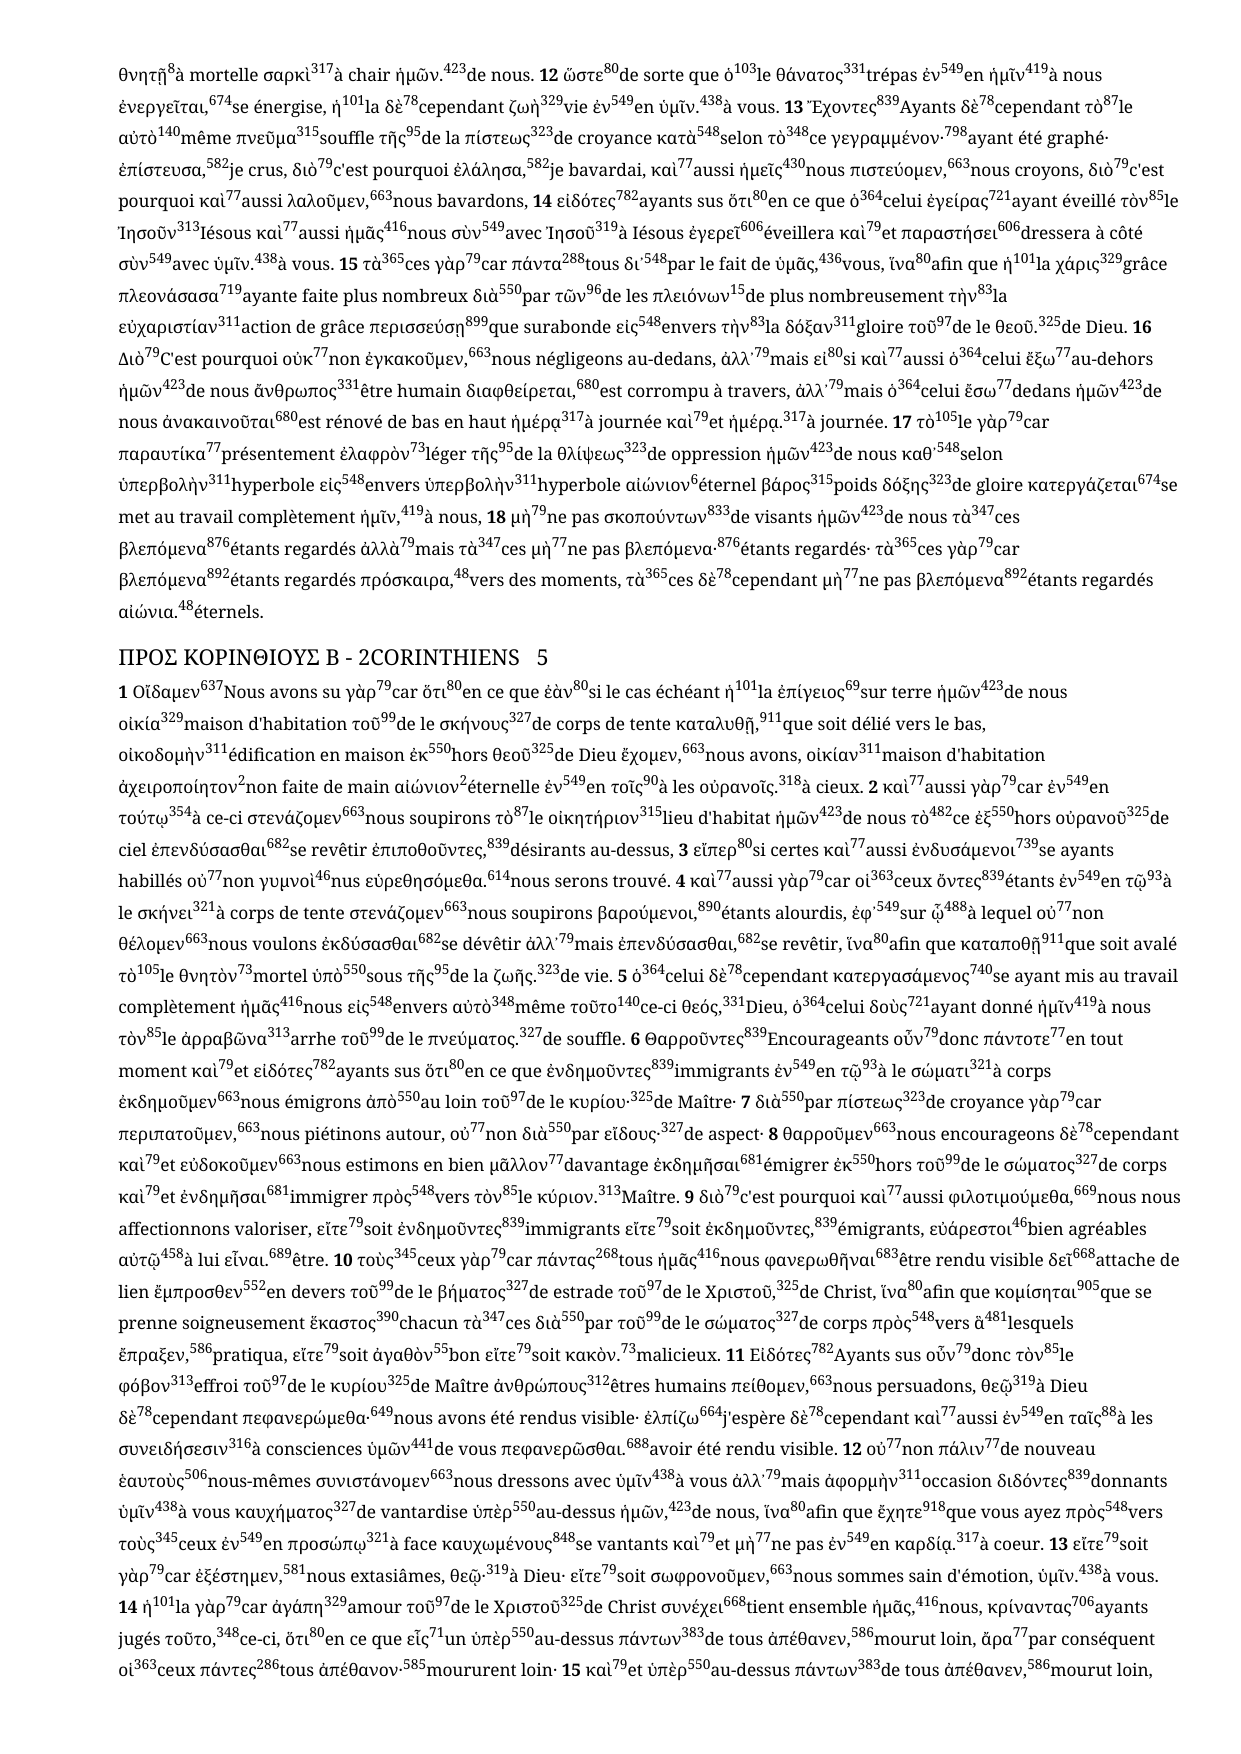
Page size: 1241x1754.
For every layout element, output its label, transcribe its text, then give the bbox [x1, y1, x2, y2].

text 1 Διὰ548Par le fait de τοῦτο,348ce-ci, ἔχοντες839ayants τὴν83la διακονίαν311service ταύτην136celle-ci καθὼς77de haut en bas comme ἠλεήθημεν,595nous fûmes fait miséricorde, οὐκ77non ἐγκακοῦμεν663nous négligeons au-dedans 2 ἀλλ᾽79mais ἀπειπάμεθα587nous nous dîmes au loin τὰ86les κρυπτὰ54cachés τῆς95de la αἰσχύνης,323de honte, μὴ79ne pas περιπατοῦντες839piétinants autour ἐν549en πανουργίᾳ317à aptitude à tout faire μηδὲ79ni cependant δολοῦντες839fraudants τὸν85le λόγον313discours τοῦ97de le θεοῦ325de Dieu ἀλλὰ79mais τῇ89à la φανερώσει317à visibilité τῆς95de la ἀληθείας323de vérité συνιστάνοντες839dressants avec ἑαυτοὺς506nous-mêmes πρὸς548vers πᾶσαν267toute συνείδησιν311conscience ἀνθρώπων324de êtres humains ἐνώπιον552en devant τοῦ97de le θεοῦ.325de Dieu. 3 εἰ80si δὲ78cependant καὶ77aussi ἔστιν668est κεκαλυμμένον815ayant été couvert τὸ105le εὐαγγέλιον333évangile ἡμῶν,423de nous, ἐν549en τοῖς351à ceux ἀπολλυμένοις854à se perdants au loin ἐστὶν668est κεκαλυμμένον,815ayant été couvert, 4 ἐν549en οἷς485à lesquels ὁ103le θεὸς331Dieu τοῦ97de le αἰῶνος325de ère τούτου150de celui-ci ἐτύφλωσεν586aveugla τὰ86les νοήματα314cogitations τῶν96de les ἀπίστων64de incroyants εἰς548envers τὸ348ce μὴ77ne pas αὐγάσαι681irradier τὸν85le φωτισμὸν313illumination τοῦ99de le εὐαγγελίου327de évangile τῆς95de la δόξης323de gloire τοῦ97de le Χριστοῦ,325de Christ, ὅς498lequel ἐστιν668est εἰκὼν329icône τοῦ97de le θεοῦ.325de Dieu. 5 Οὐ77Non γὰρ79car ἑαυτοὺς506nous-mêmes κηρύσσομεν663nous annonçons ἀλλ᾽79mais Ἰησοῦν313Iésous Χριστὸν313Christ κύριον,313Maître, ἑαυτοὺς506nous-mêmes δὲ78cependant δούλους312mâles esclaves ὑμῶν441de vous διὰ548par le fait de Ἰησοῦν.313Iésous. 6 ὅτι80en ce que ὁ103le θεὸς331Dieu ὁ364celui εἰπών·721ayant dit· ἐκ550hors σκότους327de ténèbre φῶς333lumière λάμψει,606brillera, ὃς498lequel ἔλαμψεν586brilla ἐν549en ταῖς88à les καρδίαις316à coeurs ἡμῶν423de nous πρὸς548vers φωτισμὸν313illumination τῆς95de la γνώσεως323de connaissance τῆς95de la δόξης323de gloire τοῦ97de le θεοῦ325de Dieu ἐν549en προσώπῳ321à face [Ἰησοῦ]325[de Iésous] Χριστοῦ.325de Christ. 7 Ἔχομεν663Nous avons δὲ78cependant τὸν85le θησαυρὸν313trésor τοῦτον138celui-ci ἐν549en ὀστρακίνοις11à argileux σκεύεσιν,320à ustensiles, ἵνα80afin que ἡ101la ὑπερβολὴ329hyperbole τῆς95de la δυνάμεως323de puissance ᾖ921que soit τοῦ97de le θεοῦ325de Dieu καὶ79et μὴ77ne pas ἐξ550hors ἡμῶν·423de nous· 8 ἐν549en παντὶ380à tout θλιβόμενοι890étants oppressés ἀλλ᾽79mais οὐ77non στενοχωρούμενοι,890étants resserrés d'espace, ἀπορούμενοι866se embarrassants ἀλλ᾽79mais οὐκ77non ἐξαπορούμενοι,866se embarrassants hors, 9 διωκόμενοι890étants poursuivis ἀλλ᾽79mais οὐκ77non ἐγκαταλειπόμενοι,890étants délaissés en contrebas, καταβαλλόμενοι890étants jetés de haut en bas ἀλλ᾽79mais οὐκ77non ἀπολλύμενοι,866se perdants au loin, 10 πάντοτε77en tout moment τὴν83la νέκρωσιν311mortification τοῦ97de le Ἰησοῦ325de Iésous ἐν549en τῷ253à le σώματι321à corps περιφέροντες,839portants autour, ἵνα80afin que καὶ77aussi ἡ101la ζωὴ329vie τοῦ97de le Ἰησοῦ325de Iésous ἐν549en τῷ93à le σώματι321à corps ἡμῶν423de nous φανερωθῇ.911que soit rendu visible. 11 ἀεὶ77toujours γὰρ79car ἡμεῖς430nous οἱ363ceux ζῶντες839vivants εἰς548envers θάνατον313trépas παραδιδόμεθα675nous sommes livrés διὰ548par le fait de Ἰησοῦν,313Iésous, ἵνα80afin que καὶ77aussi ἡ101la ζωὴ329vie τοῦ97de le Ἰησοῦ325de Iésous φανερωθῇ911que soit rendu visible ἐν549en τῇ89à la θνητῇ8à mortelle σαρκὶ317à chair ἡμῶν.423de nous. 12 ὥστε80de sorte que ὁ103le θάνατος331trépas ἐν549en ἡμῖν419à nous ἐνεργεῖται,674se énergise, ἡ101la δὲ78cependant ζωὴ329vie ἐν549en ὑμῖν.438à vous. 13 Ἔχοντες839Ayants δὲ78cependant τὸ87le αὐτὸ140même πνεῦμα315souffle τῆς95de la πίστεως323de croyance κατὰ548selon τὸ348ce γεγραμμένον·798ayant été graphé· ἐπίστευσα,582je crus, διὸ79c'est pourquoi ἐλάλησα,582je bavardai, καὶ77aussi ἡμεῖς430nous πιστεύομεν,663nous croyons, διὸ79c'est pourquoi καὶ77aussi λαλοῦμεν,663nous bavardons, 14 εἰδότες782ayants sus ὅτι80en ce que ὁ364celui ἐγείρας721ayant éveillé τὸν85le Ἰησοῦν313Iésous καὶ77aussi ἡμᾶς416nous σὺν549avec Ἰησοῦ319à Iésous ἐγερεῖ606éveillera καὶ79et παραστήσει606dressera à côté σὺν549avec ὑμῖν.438à vous. 15 τὰ365ces γὰρ79car πάντα288tous δι᾽548par le fait de ὑμᾶς,436vous, ἵνα80afin que ἡ101la χάρις329grâce πλεονάσασα719ayante faite plus nombreux διὰ550par τῶν96de les πλειόνων15de plus nombreusement τὴν83la εὐχαριστίαν311action de grâce περισσεύσῃ899que surabonde εἰς548envers τὴν83la δόξαν311gloire τοῦ97de le θεοῦ.325de Dieu. 16 Διὸ79C'est pourquoi οὐκ77non ἐγκακοῦμεν,663nous négligeons au-dedans, ἀλλ᾽79mais εἰ80si καὶ77aussi ὁ364celui ἔξω77au-dehors ἡμῶν423de nous ἄνθρωπος331être humain διαφθείρεται,680est corrompu à travers, ἀλλ᾽79mais ὁ364celui ἔσω77dedans ἡμῶν423de nous ἀνακαινοῦται680est rénové de bas en haut ἡμέρᾳ317à journée καὶ79et ἡμέρᾳ.317à journée. 17 τὸ105le γὰρ79car παραυτίκα77présentement ἐλαφρὸν73léger τῆς95de la θλίψεως323de oppression ἡμῶν423de nous καθ᾽548selon ὑπερβολὴν311hyperbole εἰς548envers ὑπερβολὴν311hyperbole αἰώνιον6éternel βάρος315poids δόξης323de gloire κατεργάζεται674se met au travail complètement ἡμῖν,419à nous, 18 μὴ79ne pas σκοπούντων833de visants ἡμῶν423de nous τὰ347ces βλεπόμενα876étants regardés ἀλλὰ79mais τὰ347ces μὴ77ne pas βλεπόμενα·876étants regardés· τὰ365ces γὰρ79car βλεπόμενα892étants regardés πρόσκαιρα,48vers des moments, τὰ365ces δὲ78cependant μὴ77ne pas βλεπόμενα892étants regardés αἰώνια.48éternels. [118, 59, 1181, 623]
text 1 Οἴδαμεν637Nous avons su γὰρ79car ὅτι80en ce que ἐὰν80si le cas échéant ἡ101la ἐπίγειος69sur terre ἡμῶν423de nous οἰκία329maison d'habitation τοῦ99de le σκήνους327de corps de tente καταλυθῇ,911que soit délié vers le bas, οἰκοδομὴν311édification en maison ἐκ550hors θεοῦ325de Dieu ἔχομεν,663nous avons, οἰκίαν311maison d'habitation ἀχειροποίητον2non faite de main αἰώνιον2éternelle ἐν549en τοῖς90à les οὐρανοῖς.318à cieux. 2 καὶ77aussi γὰρ79car ἐν549en τούτῳ354à ce-ci στενάζομεν663nous soupirons τὸ87le οἰκητήριον315lieu d'habitat ἡμῶν423de nous τὸ482ce ἐξ550hors οὐρανοῦ325de ciel ἐπενδύσασθαι682se revêtir ἐπιποθοῦντες,839désirants au-dessus, 3 εἴπερ80si certes καὶ77aussi ἐνδυσάμενοι739se ayants habillés οὐ77non γυμνοὶ46nus εὑρεθησόμεθα.614nous serons trouvé. 4 καὶ77aussi γὰρ79car οἱ363ceux ὄντες839étants ἐν549en τῷ93à le σκήνει321à corps de tente στενάζομεν663nous soupirons βαρούμενοι,890étants alourdis, ἐφ᾽549sur ᾧ488à lequel οὐ77non θέλομεν663nous voulons ἐκδύσασθαι682se dévêtir ἀλλ᾽79mais ἐπενδύσασθαι,682se revêtir, ἵνα80afin que καταποθῇ911que soit avalé τὸ105le θνητὸν73mortel ὑπὸ550sous τῆς95de la ζωῆς.323de vie. 5 ὁ364celui δὲ78cependant κατεργασάμενος740se ayant mis au travail complètement ἡμᾶς416nous εἰς548envers αὐτὸ348même τοῦτο140ce-ci θεός,331Dieu, ὁ364celui δοὺς721ayant donné ἡμῖν419à nous τὸν85le ἀρραβῶνα313arrhe τοῦ99de le πνεύματος.327de souffle. 6 Θαρροῦντες839Encourageants οὖν79donc πάντοτε77en tout moment καὶ79et εἰδότες782ayants sus ὅτι80en ce que ἐνδημοῦντες839immigrants ἐν549en τῷ93à le σώματι321à corps ἐκδημοῦμεν663nous émigrons ἀπὸ550au loin τοῦ97de le κυρίου·325de Maître· 7 διὰ550par πίστεως323de croyance γὰρ79car περιπατοῦμεν,663nous piétinons autour, οὐ77non διὰ550par εἴδους·327de aspect· 8 θαρροῦμεν663nous encourageons δὲ78cependant καὶ79et εὐδοκοῦμεν663nous estimons en bien μᾶλλον77davantage ἐκδημῆσαι681émigrer ἐκ550hors τοῦ99de le σώματος327de corps καὶ79et ἐνδημῆσαι681immigrer πρὸς548vers τὸν85le κύριον.313Maître. 9 διὸ79c'est pourquoi καὶ77aussi φιλοτιμούμεθα,669nous nous affectionnons valoriser, εἴτε79soit ἐνδημοῦντες839immigrants εἴτε79soit ἐκδημοῦντες,839émigrants, εὐάρεστοι46bien agréables αὐτῷ458à lui εἶναι.689être. 10 τοὺς345ceux γὰρ79car πάντας268tous ἡμᾶς416nous φανερωθῆναι683être rendu visible δεῖ668attache de lien ἔμπροσθεν552en devers τοῦ99de le βήματος327de estrade τοῦ97de le Χριστοῦ,325de Christ, ἵνα80afin que κομίσηται905que se prenne soigneusement ἕκαστος390chacun τὰ347ces διὰ550par τοῦ99de le σώματος327de corps πρὸς548vers ἃ481lesquels ἔπραξεν,586pratiqua, εἴτε79soit ἀγαθὸν55bon εἴτε79soit κακὸν.73malicieux. 11 Εἰδότες782Ayants sus οὖν79donc τὸν85le φόβον313effroi τοῦ97de le κυρίου325de Maître ἀνθρώπους312êtres humains πείθομεν,663nous persuadons, θεῷ319à Dieu δὲ78cependant πεφανερώμεθα·649nous avons été rendus visible· ἐλπίζω664j'espère δὲ78cependant καὶ77aussi ἐν549en ταῖς88à les συνειδήσεσιν316à consciences ὑμῶν441de vous πεφανερῶσθαι.688avoir été rendu visible. 12 οὐ77non πάλιν77de nouveau ἑαυτοὺς506nous-mêmes συνιστάνομεν663nous dressons avec ὑμῖν438à vous ἀλλ᾽79mais ἀφορμὴν311occasion διδόντες839donnants ὑμῖν438à vous καυχήματος327de vantardise ὑπὲρ550au-dessus ἡμῶν,423de nous, ἵνα80afin que ἔχητε918que vous ayez πρὸς548vers τοὺς345ceux ἐν549en προσώπῳ321à face καυχωμένους848se vantants καὶ79et μὴ77ne pas ἐν549en καρδίᾳ.317à coeur. 13 εἴτε79soit γὰρ79car ἐξέστημεν,581nous extasiâmes, θεῷ·319à Dieu· εἴτε79soit σωφρονοῦμεν,663nous sommes sain d'émotion, ὑμῖν.438à vous. 14 ἡ101la γὰρ79car ἀγάπη329amour τοῦ97de le Χριστοῦ325de Christ συνέχει668tient ensemble ἡμᾶς,416nous, κρίναντας706ayants jugés τοῦτο,348ce-ci, ὅτι80en ce que εἷς71un ὑπὲρ550au-dessus πάντων383de tous ἀπέθανεν,586mourut loin, ἄρα77par conséquent οἱ363ceux πάντες286tous ἀπέθανον·585moururent loin· 15 καὶ79et ὑπὲρ550au-dessus πάντων383de tous ἀπέθανεν,586mourut loin, ἵνα80afin que οἱ363ceux ζῶντες839vivants μηκέτι77ne pas plus ἑαυτοῖς532à eux-mêmes ζῶσιν920que vivent ἀλλὰ79mais τῷ352à celui ὑπὲρ550au-dessus αὐτῶν463de eux ἀποθανόντι713à ayant mort loin καὶ79et ἐγερθέντι.748à ayant été éveillé. 16 Ὥστε80De sorte que ἡμεῖς430nous ἀπὸ550au loin τοῦ358de celui νῦν77maintenant οὐδένα373aucun οἴδαμεν637nous avons su κατὰ548selon σάρκα·311chair· εἰ80si καὶ77aussi ἐγνώκαμεν637nous avons connu κατὰ548selon σάρκα311chair Χριστόν,313Christ, ἀλλὰ79mais νῦν77maintenant οὐκέτι77non plus γινώσκομεν.663nous connaissons. 17 ὥστε80de sorte que εἴ80si τις390un quelconque ἐν549en Χριστῷ,319à Christ, καινὴ20nouvelle κτίσις·329création· τὰ104les ἀρχαῖα72originaires παρῆλθεν,586passa à côté, ἰδοὺ306voici γέγονεν642a devenu καινά.72nouveaux. 18 τὰ365ces δὲ78cependant πάντα288tous ἐκ550hors τοῦ97de le θεοῦ325de Dieu τοῦ358de celui καταλλάξαντος716de ayant échangé de haut en bas ἡμᾶς416nous ἑαυτῷ533à lui-même διὰ550par Χριστοῦ325de Christ καὶ79et δόντος716de ayant donné ἡμῖν419à nous τὴν83la διακονίαν311service τῆς95de la καταλλαγῆς,323de réconciliation, 19 ὡς77comme ὅτι80en ce que θεὸς331Dieu ἦν625était ἐν549en Χριστῷ319à Christ κόσμον313monde καταλλάσσων840échangeant de haut en bas ἑαυτῷ,533à lui-même, μὴ77ne pas λογιζόμενος867se calculant αὐτοῖς457à eux τὰ86les παραπτώματα314chutes à côté αὐτῶν463de eux καὶ79et θέμενος740se ayant posé ἐν549en ἡμῖν419à nous τὸν85le λόγον313discours τῆς95de la καταλλαγῆς.323de réconciliation. 20 Ὑπὲρ550Au-dessus Χριστοῦ325de Christ οὖν79donc πρεσβεύομεν663nous sommes ancien ὡς80comme τοῦ97de le θεοῦ325de Dieu παρακαλοῦντος834de appelant à côté δι᾽550par ἡμῶν·423de nous· δεόμεθα669nous nous attachons de lien ὑπὲρ550au-dessus Χριστοῦ,325de Christ, καταλλάγητε562soyez échangés de haut en bas τῷ91à le θεῷ.319à Dieu. 21 τὸν346celui μὴ77ne pas γνόντα707ayant connu ἁμαρτίαν311faute ὑπὲρ550au-dessus ἡμῶν423de nous ἁμαρτίαν311faute ἐποίησεν,586fit, ἵνα80afin que ἡμεῖς430nous γενώμεθα900que nous nous devenions δικαιοσύνη329justice θεοῦ325de Dieu ἐν549en αὐτῷ.458à lui. [118, 676, 1181, 1682]
text ΠΡΟΣ ΚΟΡΙΝΘΙΟΥΣ Β - 2CORINTHIENS 5 [118, 642, 1181, 672]
